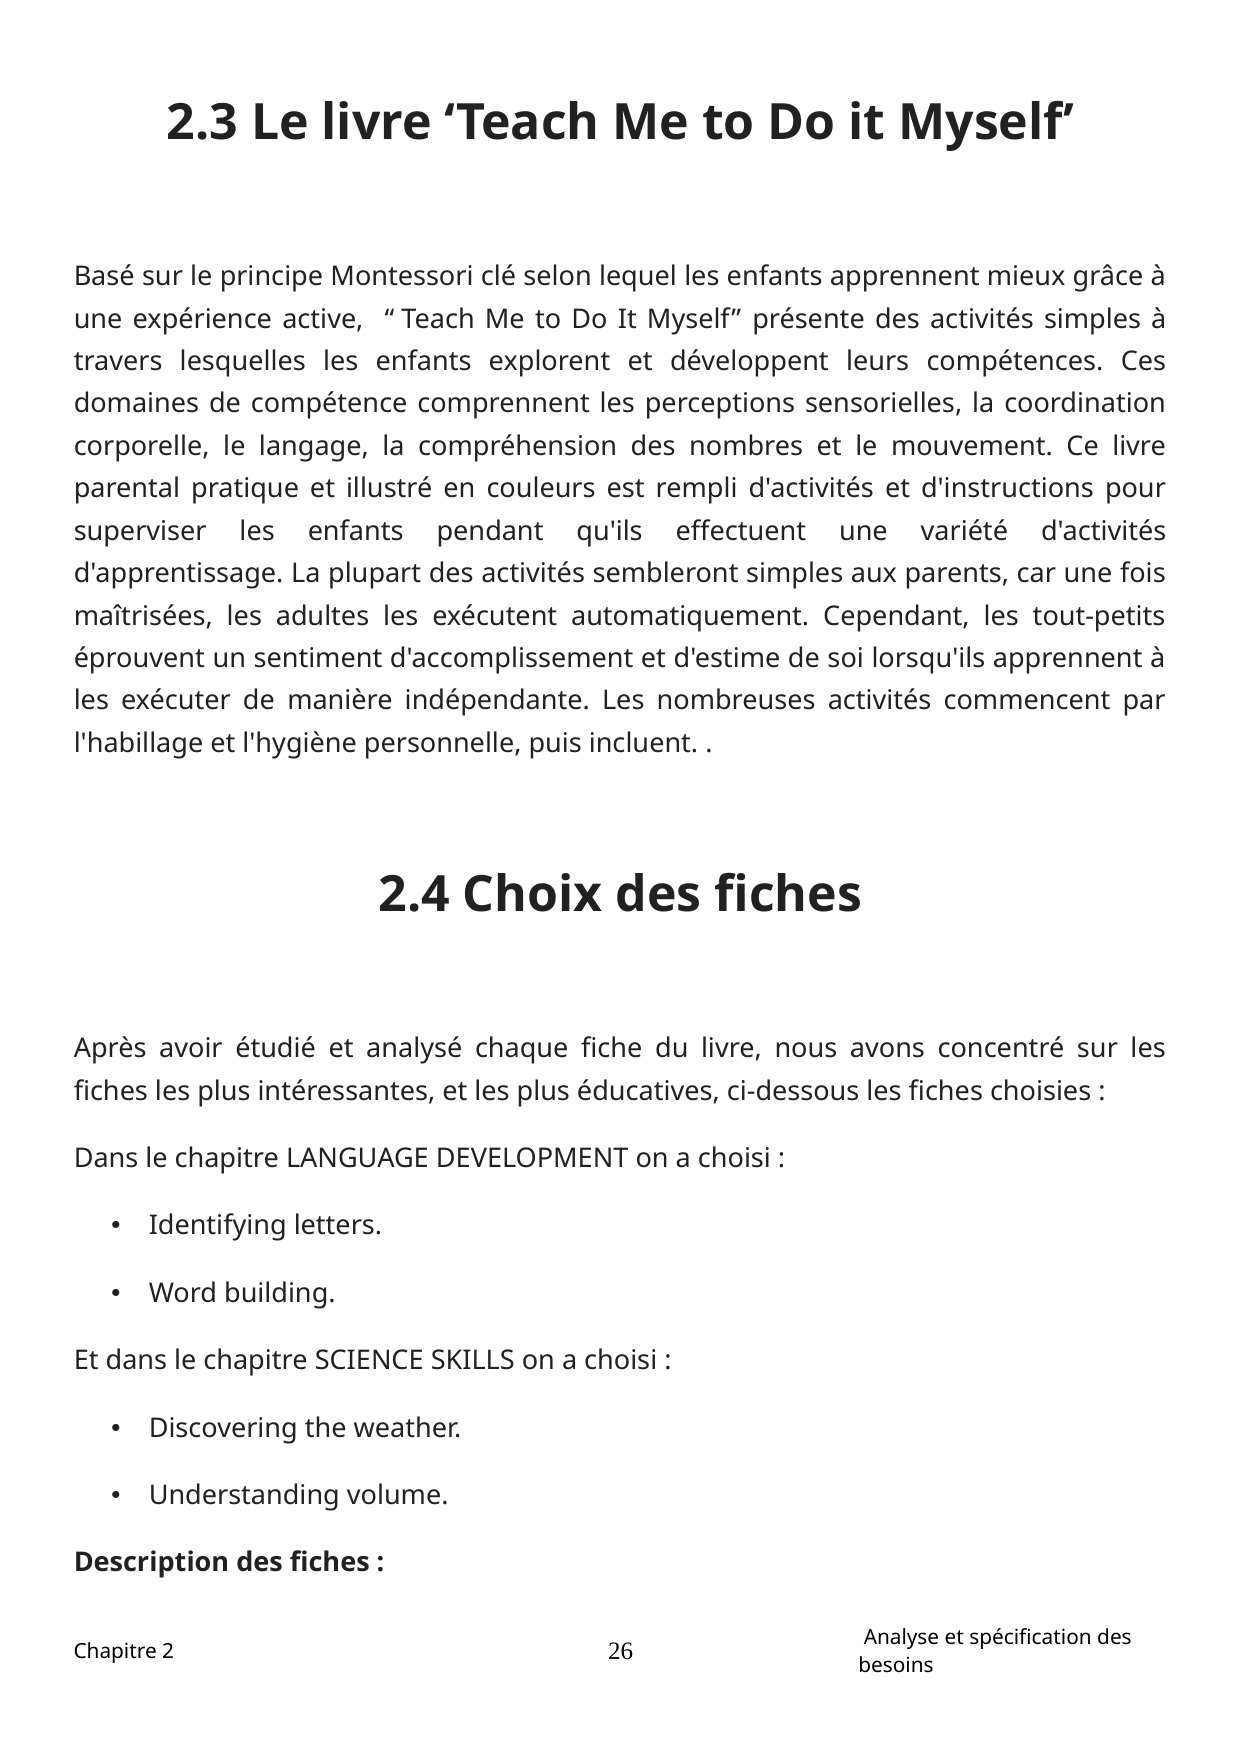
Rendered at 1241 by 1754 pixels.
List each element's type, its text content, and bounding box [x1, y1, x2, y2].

text Et dans le chapitre SCIENCE SKILLS on a choisi : [73, 1341, 1167, 1377]
list Discovering the weather. [111, 1408, 1167, 1445]
list Word building. [111, 1273, 1167, 1310]
text Description des fiches : [73, 1543, 1167, 1580]
list Understanding volume. [111, 1475, 1167, 1512]
text Après avoir étudié et analysé chaque fiche du livre, nous avons concentré sur les fiches les plus intéressantes, et les plus éducatives, ci-dessous les fiches choisies : [73, 1029, 1167, 1108]
text Basé sur le principe Montessori clé selon lequel les enfants apprennent mieux grâce à une expérience active, “ Teach Me to Do It Myself” présente des activités simples à travers lesquelles les enfants explorent et développent leurs compétences. Ces domaines de compétence comprennent les perceptions sensorielles, la coordination corporelle, le langage, la compréhension des nombres et le mouvement. Ce livre parental pratique et illustré en couleurs est rempli d'activités et d'instructions pour superviser les enfants pendant qu'ils effectuent une variété d'activités d'apprentissage. La plupart des activités sembleront simples aux parents, car une fois maîtrisées, les adultes les exécutent automatiquement. Cependant, les tout-petits éprouvent un sentiment d'accomplissement et d'estime de soi lorsqu'ils apprennent à les exécuter de manière indépendante. Les nombreuses activités commencent par l'habillage et l'hygiène personnelle, puis incluent. . [73, 257, 1167, 760]
text 2.4 Choix des fiches [73, 858, 1167, 926]
list Identifying letters. [111, 1206, 1167, 1243]
text Dans le chapitre LANGUAGE DEVELOPMENT on a choisi : [73, 1138, 1167, 1175]
text 2.3 Le livre ‘Teach Me to Do it Myself’ [73, 86, 1167, 154]
